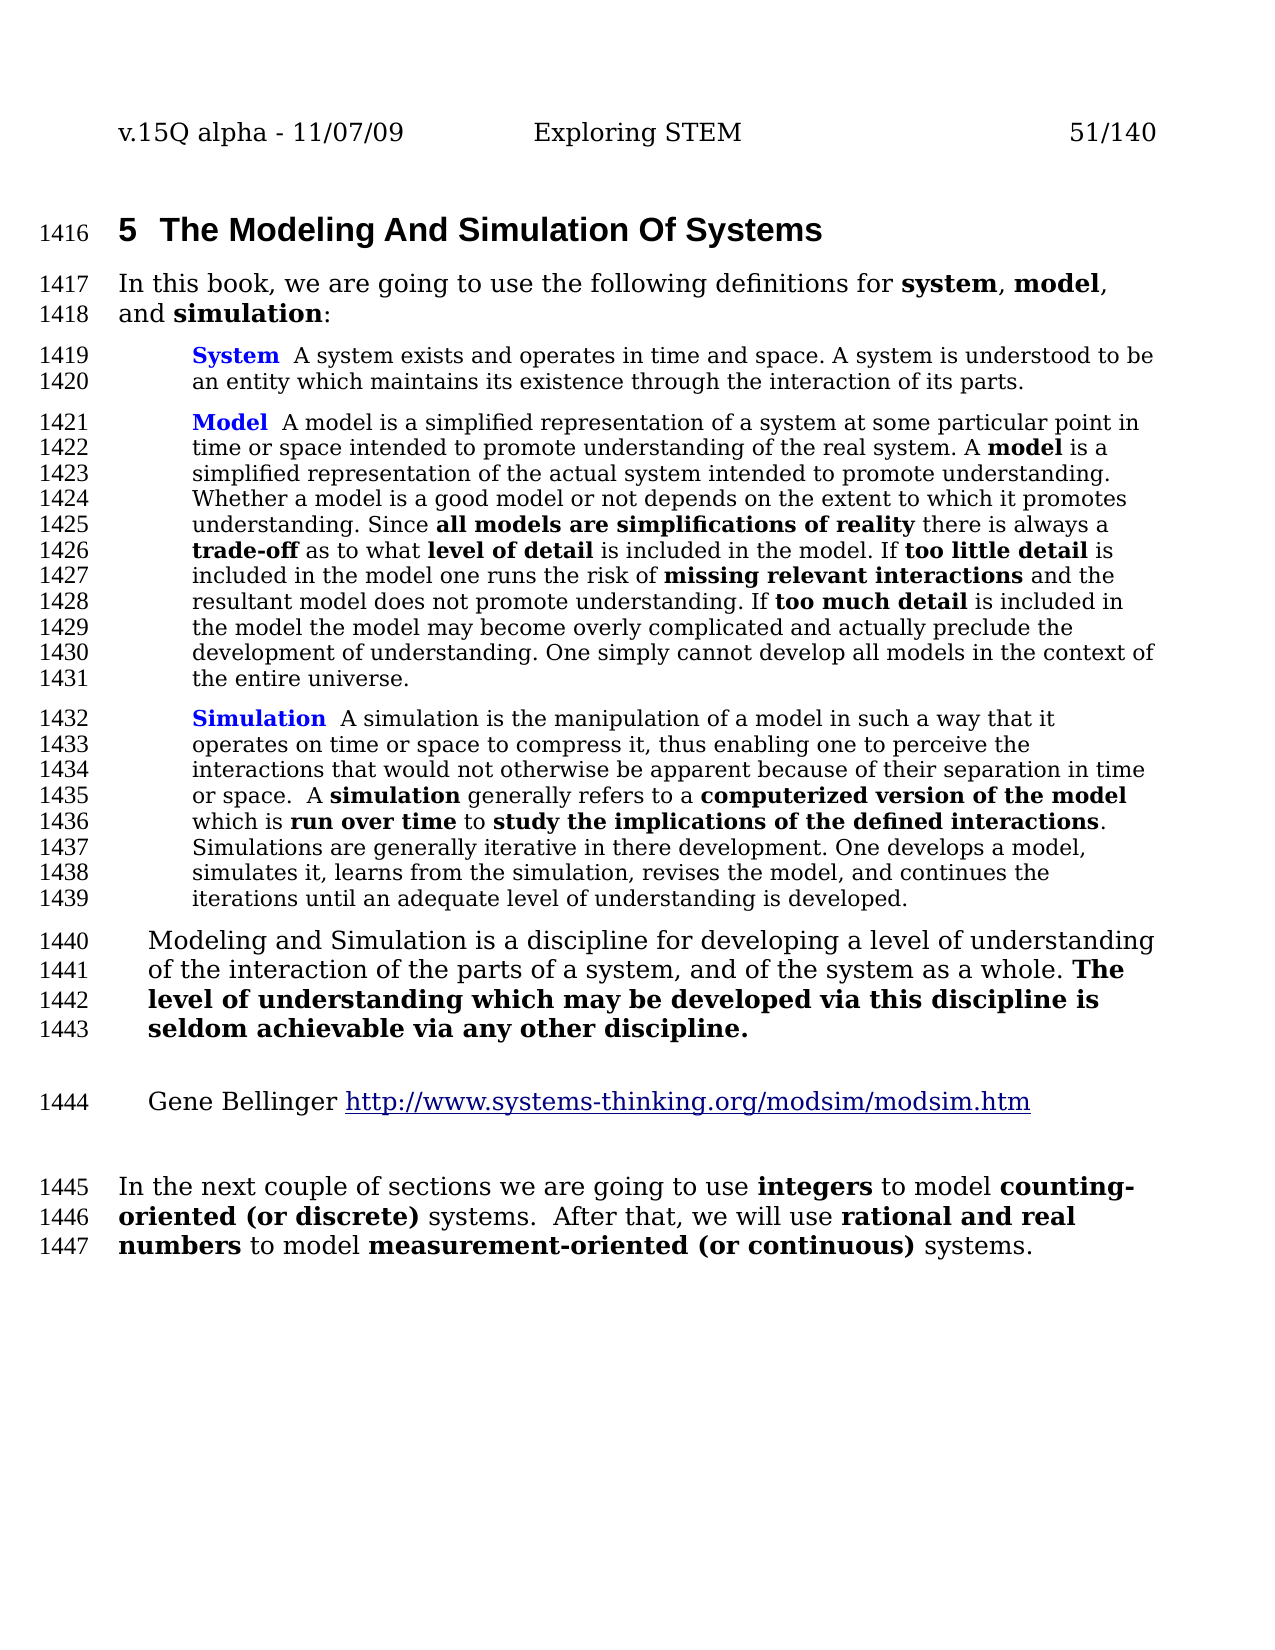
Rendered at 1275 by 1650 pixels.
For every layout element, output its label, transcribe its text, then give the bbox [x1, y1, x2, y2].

text In the next couple of sections we are going to use integers to model counting-oriented (or discrete) systems. After that, we will use rational and real numbers to model measurement-oriented (or continuous) systems. [118, 1172, 1157, 1260]
text Gene Bellinger http://www.systems-thinking.org/modsim/modsim.htm [148, 1088, 1157, 1117]
text Modeling and Simulation is a discipline for developing a level of understanding of the interaction of the parts of a system, and of the system as a whole. The level of understanding which may be developed via this discipline is seldom achievable via any other discipline. [148, 926, 1157, 1073]
list Simulation A simulation is the manipulation of a model in such a way that it operates on time or space to compress it, thus enabling one to perceive the interactions that would not otherwise be apparent because of their separation in time or space. A simulation generally refers to a computerized version of the model which is run over time to study the implications of the defined interactions. Simulations are generally iterative in there development. One develops a model, simulates it, learns from the simulation, revises the model, and continues the iterations until an adequate level of understanding is developed. [162, 706, 1157, 911]
list System A system exists and operates in time and space. A system is understood to be an entity which maintains its existence through the interaction of its parts. [162, 343, 1157, 394]
text In this book, we are going to use the following definitions for system, model, and simulation: [118, 269, 1157, 328]
list Model A model is a simplified representation of a system at some particular point in time or space intended to promote understanding of the real system. A model is a simplified representation of the actual system intended to promote understanding. Whether a model is a good model or not depends on the extent to which it promotes understanding. Since all models are simplifications of reality there is always a trade-off as to what level of detail is included in the model. If too little detail is included in the model one runs the risk of missing relevant interactions and the resultant model does not promote understanding. If too much detail is included in the model the model may become overly complicated and actually preclude the development of understanding. One simply cannot develop all models in the context of the entire universe. [162, 409, 1157, 691]
subtitle The Modeling And Simulation Of Systems [118, 210, 1157, 248]
